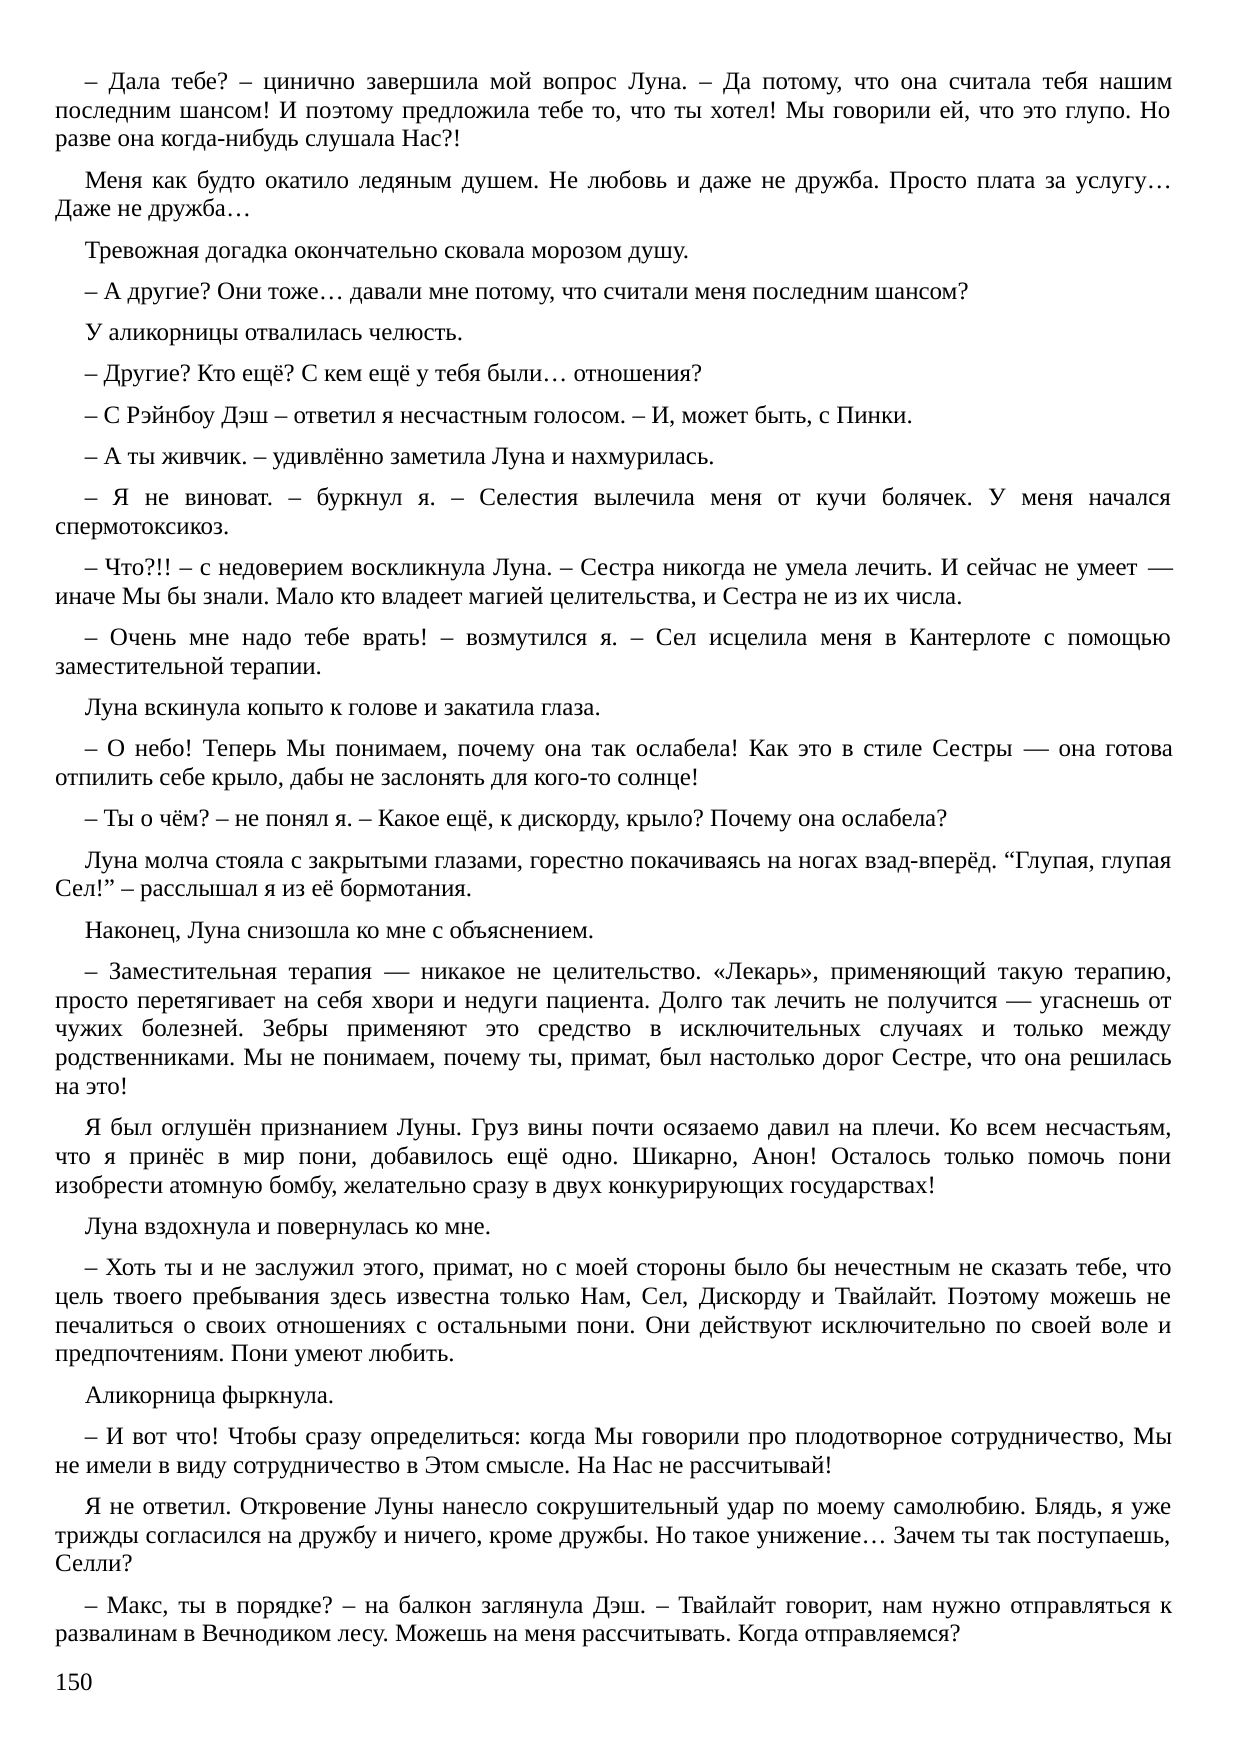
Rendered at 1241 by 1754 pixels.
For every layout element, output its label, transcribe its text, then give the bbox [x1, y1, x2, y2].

text Наконец, Луна снизошла ко мне с объяснением. [55, 915, 1173, 943]
text – Макс, ты в порядке? – на балкон заглянула Дэш. – Твайлайт говорит, нам нужно отправляться к развалинам в Вечнодиком лесу. Можешь на меня рассчитывать. Когда отправляемся? [55, 1590, 1173, 1647]
text – А ты живчик. – удивлённо заметила Луна и нахмурилась. [55, 441, 1173, 470]
text – С Рэйнбоу Дэш – ответил я несчастным голосом. – И, может быть, с Пинки. [55, 400, 1173, 428]
text – Дала тебе? – цинично завершила мой вопрос Луна. – Да потому, что она считала тебя нашим последним шансом! И поэтому предложила тебе то, что ты хотел! Мы говорили ей, что это глупо. Но разве она когда-нибудь слушала Нас?! [55, 66, 1173, 152]
text – Что?!! – с недоверием воскликнула Луна. – Сестра никогда не умела лечить. И сейчас не умеет — иначе Мы бы знали. Мало кто владеет магией целительства, и Сестра не из их числа. [55, 552, 1173, 610]
text – А другие? Они тоже… давали мне потому, что считали меня последним шансом? [55, 276, 1173, 305]
text – Ты о чём? – не понял я. – Какое ещё, к дискорду, крыло? Почему она ослабела? [55, 803, 1173, 832]
text – О небо! Теперь Мы понимаем, почему она так ослабела! Как это в стиле Сестры — она готова отпилить себе крыло, дабы не заслонять для кого-то солнце! [55, 733, 1173, 791]
text – Я не виноват. – буркнул я. – Селестия вылечила меня от кучи болячек. У меня начался спермотоксикоз. [55, 482, 1173, 540]
text Я был оглушён признанием Луны. Груз вины почти осязаемо давил на плечи. Ко всем несчастьям, что я принёс в мир пони, добавилось ещё одно. Шикарно, Анон! Осталось только помочь пони изобрести атомную бомбу, желательно сразу в двух конкурирующих государствах! [55, 1112, 1173, 1198]
text – Заместительная терапия — никакое не целительство. «Лекарь», применяющий такую терапию, просто перетягивает на себя хвори и недуги пациента. Долго так лечить не получится — угаснешь от чужих болезней. Зебры применяют это средство в исключительных случаях и только между родственниками. Мы не понимаем, почему ты, примат, был настолько дорог Сестре, что она решилась на это! [55, 956, 1173, 1100]
text У аликорницы отвалилась челюсть. [55, 317, 1173, 346]
text Луна молча стояла с закрытыми глазами, горестно покачиваясь на ногах взад-вперёд. “Глупая, глупая Сел!” – расслышал я из её бормотания. [55, 845, 1173, 902]
text Я не ответил. Откровение Луны нанесло сокрушительный удар по моему самолюбию. Блядь, я уже трижды согласился на дружбу и ничего, кроме дружбы. Но такое унижение… Зачем ты так поступаешь, Селли? [55, 1491, 1173, 1577]
text Луна вскинула копыто к голове и закатила глаза. [55, 692, 1173, 721]
text Меня как будто окатило ледяным душем. Не любовь и даже не дружба. Просто плата за услугу… Даже не дружба… [55, 165, 1173, 222]
text Тревожная догадка окончательно сковала морозом душу. [55, 235, 1173, 263]
text – И вот что! Чтобы сразу определиться: когда Мы говорили про плодотворное сотрудничество, Мы не имели в виду сотрудничество в Этом смысле. На Нас не рассчитывай! [55, 1421, 1173, 1478]
text – Очень мне надо тебе врать! – возмутился я. – Сел исцелила меня в Кантерлоте с помощью заместительной терапии. [55, 622, 1173, 680]
text Луна вздохнула и повернулась ко мне. [55, 1211, 1173, 1240]
text – Другие? Кто ещё? С кем ещё у тебя были… отношения? [55, 358, 1173, 387]
text – Хоть ты и не заслужил этого, примат, но с моей стороны было бы нечестным не сказать тебе, что цель твоего пребывания здесь известна только Нам, Сел, Дискорду и Твайлайт. Поэтому можешь не печалиться о своих отношениях с остальными пони. Они действуют исключительно по своей воле и предпочтениям. Пони умеют любить. [55, 1252, 1173, 1367]
text Аликорница фыркнула. [55, 1380, 1173, 1408]
